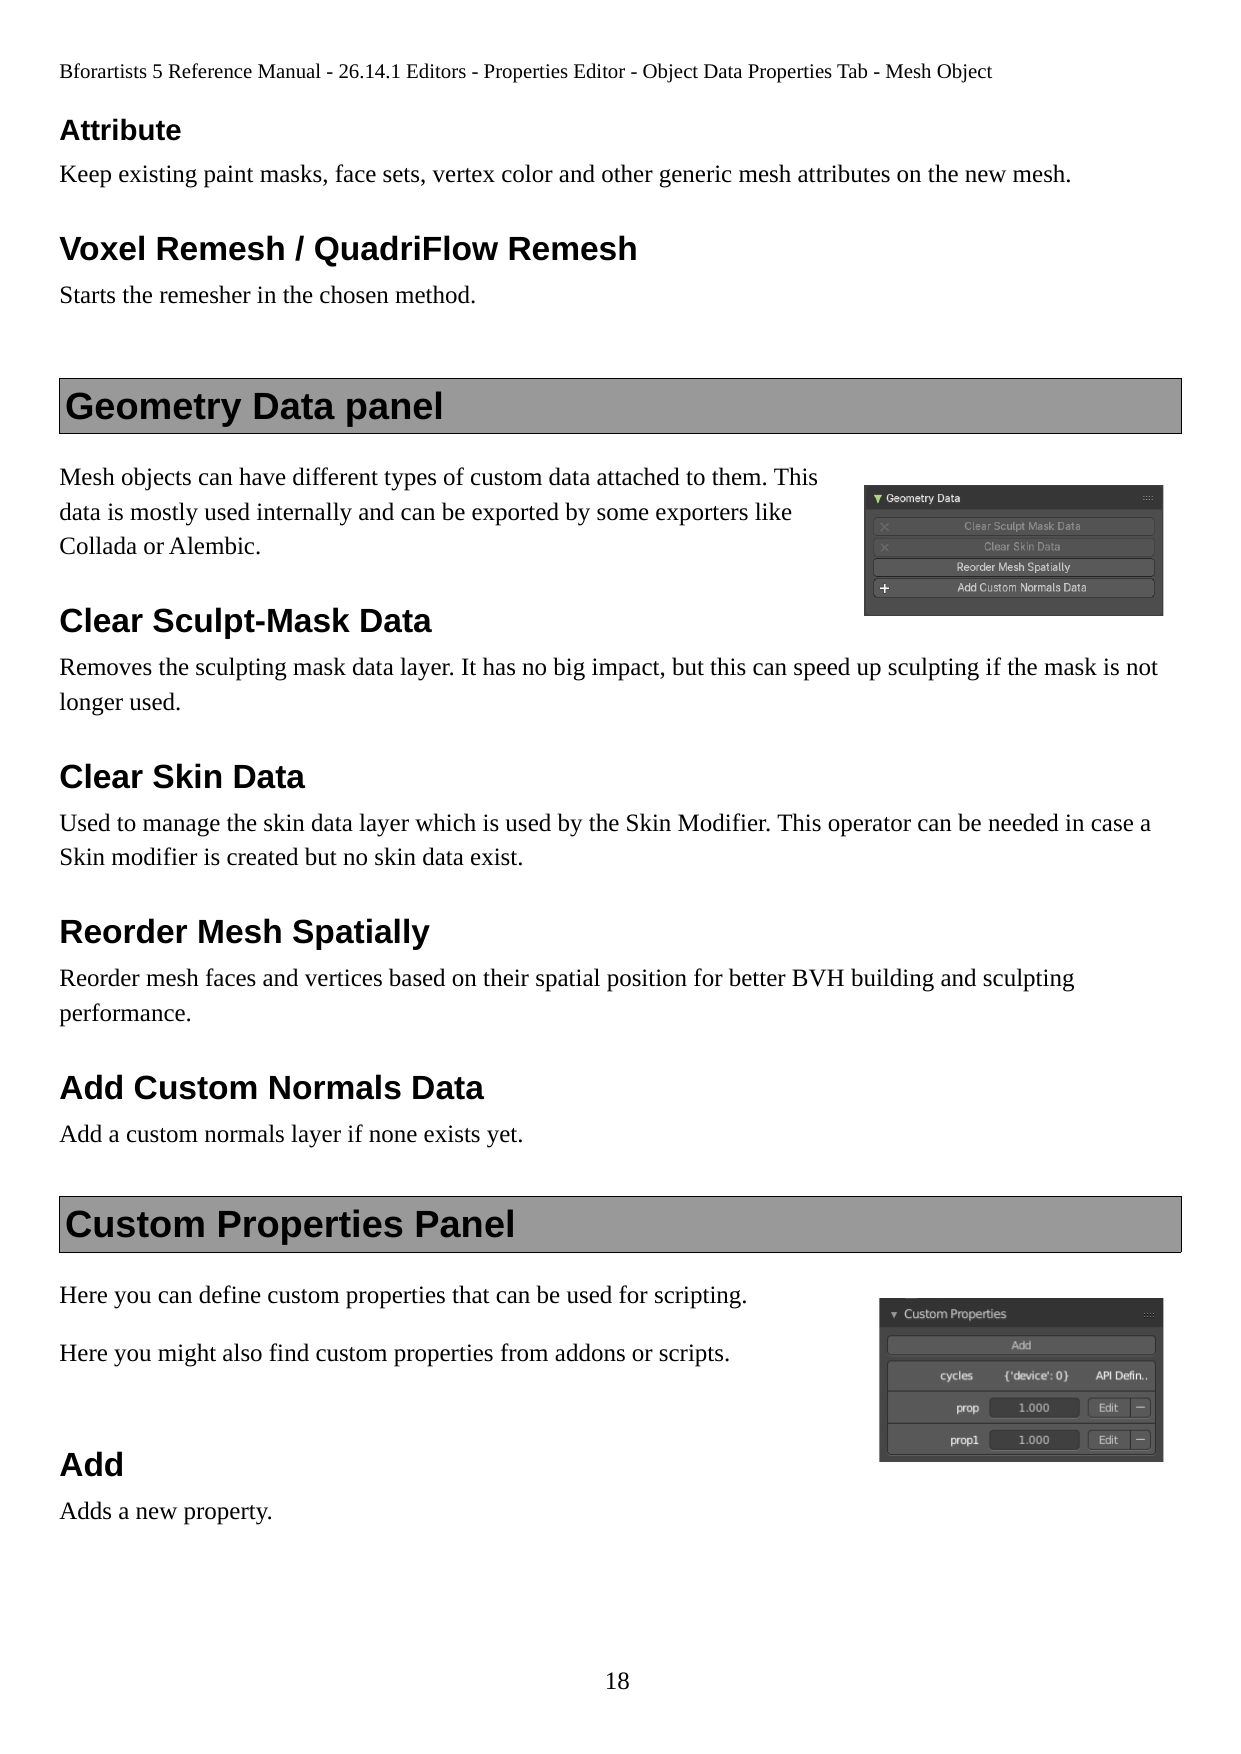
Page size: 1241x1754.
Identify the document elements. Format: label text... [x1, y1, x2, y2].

text Here you can define custom properties that can be used for scripting. [59, 1281, 1181, 1309]
subtitle Reorder Mesh Spatially [59, 912, 1181, 951]
text Used to manage the skin data layer which is used by the Skin Modifier. This operator can be needed in case a Skin modifier is created but no skin data exist. [59, 808, 1181, 871]
subtitle Clear Skin Data [59, 756, 1181, 795]
subtitle Attribute [59, 113, 1181, 146]
table_header Geometry Data panel [60, 379, 1181, 433]
subtitle Add [59, 1445, 1181, 1484]
text Adds a new property. [59, 1496, 1181, 1525]
text Add a custom normals layer if none exists yet. [59, 1119, 1181, 1147]
subtitle Add Custom Normals Data [59, 1067, 1181, 1106]
subtitle Voxel Remesh / QuadriFlow Remesh [59, 229, 1181, 267]
text Mesh objects can have different types of custom data attached to them. This data is mostly used internally and can be exported by some exporters like Collada or Alembic. [59, 462, 1181, 560]
picture [864, 485, 1164, 616]
text Here you might also find custom properties from addons or scripts. [59, 1338, 879, 1367]
text Reorder mesh faces and vertices based on their spatial position for better BVH building and sculpting performance. [59, 963, 1181, 1026]
text Removes the sculpting mask data layer. It has no big impact, but this can speed up sculpting if the mask is not longer used. [59, 652, 1181, 715]
text Keep existing paint masks, face sets, vertex color and other generic mesh attributes on the new mesh. [59, 159, 1181, 188]
subtitle Clear Sculpt-Mask Data [59, 601, 1181, 639]
table_header Custom Properties Panel [60, 1197, 1181, 1252]
text Starts the remesher in the chosen method. [59, 280, 1181, 309]
picture [879, 1298, 1164, 1462]
